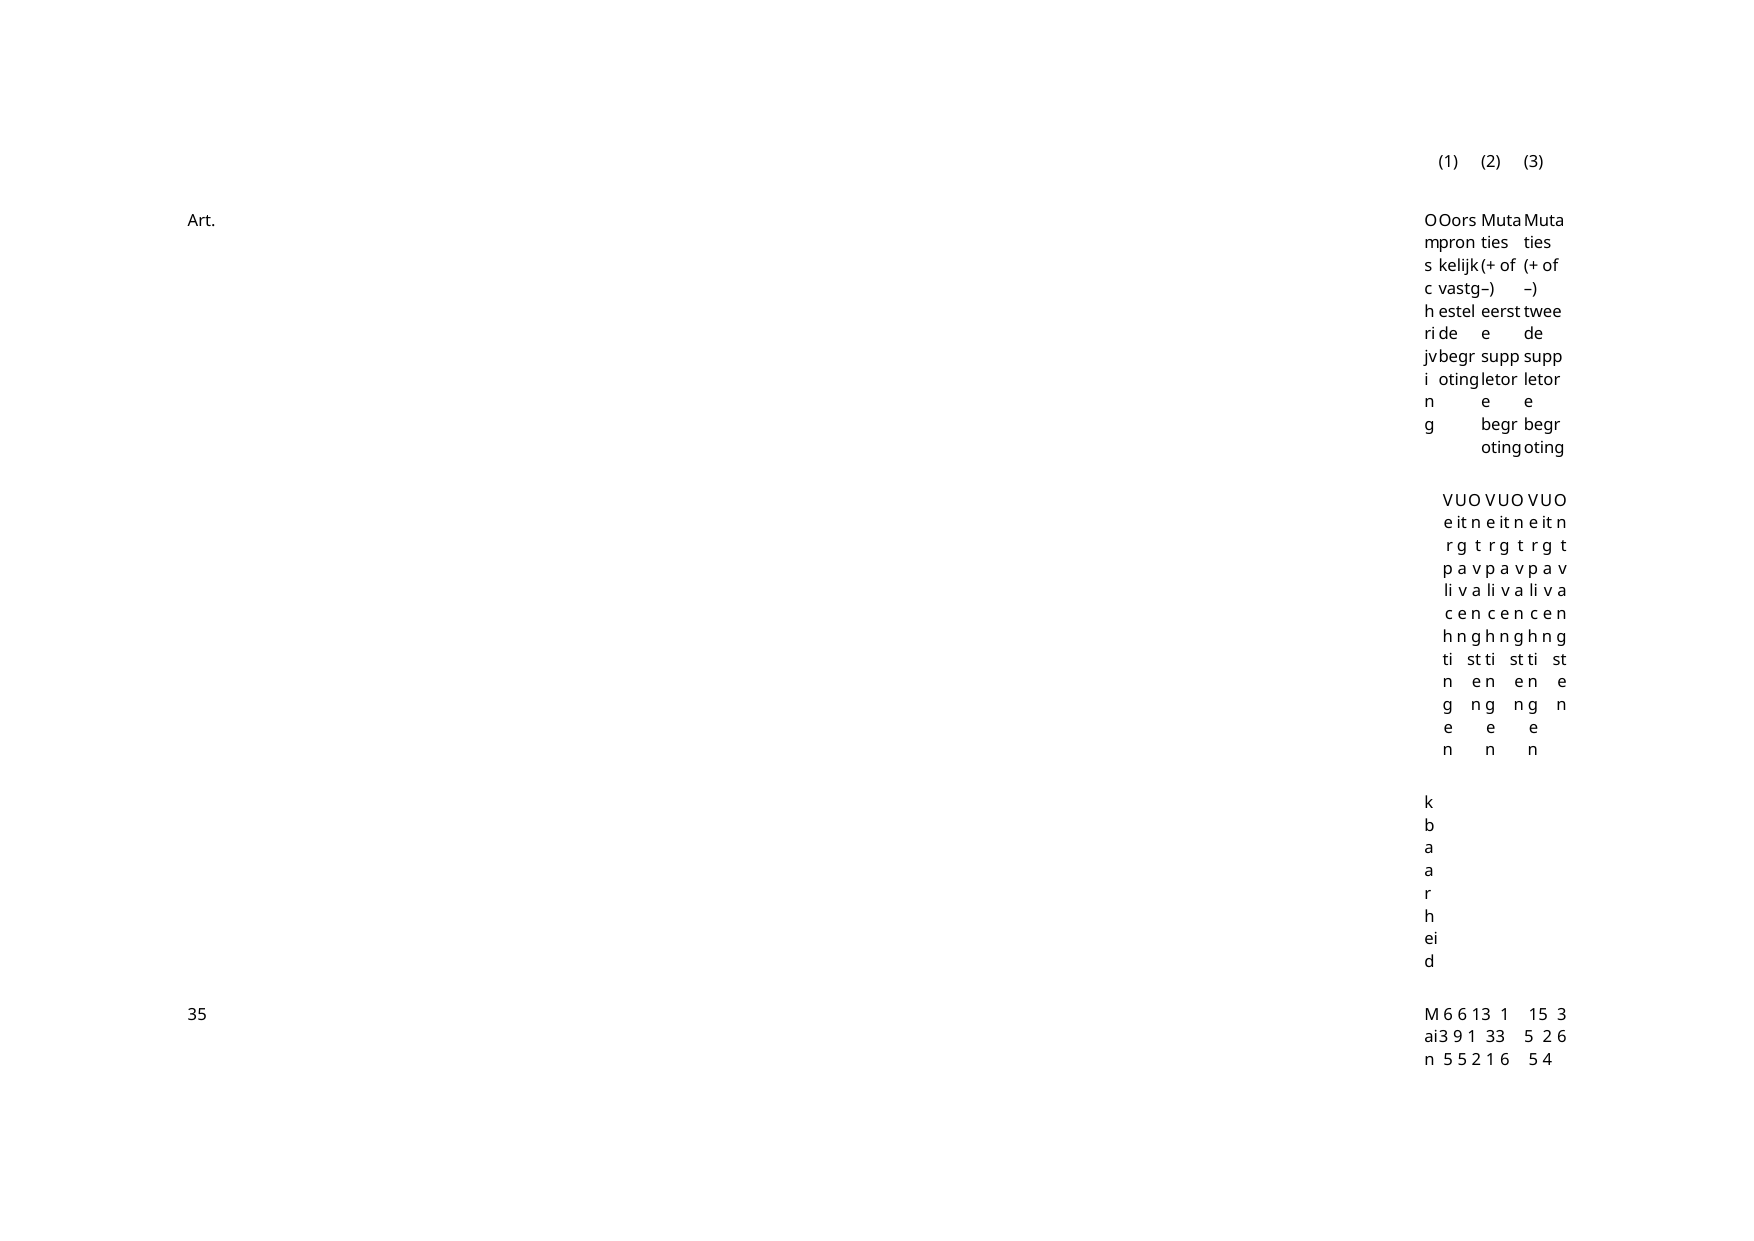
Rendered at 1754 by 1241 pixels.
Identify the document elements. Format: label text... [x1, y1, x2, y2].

table_cell [1467, 791, 1481, 1002]
table_cell Ontvangsten [1509, 488, 1523, 791]
table_cell [1509, 1003, 1523, 1071]
table_cell 5 247 [1538, 1003, 1552, 1071]
table_cell Uitgaven [1495, 488, 1509, 791]
table_cell Omschrijving [1424, 209, 1438, 488]
table_cell 11 2 [1467, 1003, 1481, 1071]
table_header [1424, 150, 1438, 208]
table_cell 13 611 [1495, 1003, 1509, 1071]
table_cell Art. [188, 209, 1424, 488]
table_cell [1438, 791, 1452, 1002]
table_cell [188, 791, 1424, 1002]
table_cell 15 5 [1524, 1003, 1538, 1071]
table_cell Uitgaven [1453, 488, 1467, 791]
table_header (3) [1524, 150, 1566, 208]
table_cell [1538, 791, 1552, 1002]
table_cell Oorspronkelijk vastgestelde begroting [1438, 209, 1481, 488]
table_cell [1424, 488, 1438, 791]
table_cell 35 [188, 1003, 1424, 1071]
table_cell [1524, 791, 1538, 1002]
table_cell Uitgaven [1538, 488, 1552, 791]
table_cell Verplichtingen [1524, 488, 1538, 791]
table_cell 69 5 [1453, 1003, 1467, 1071]
table_cell Mutaties (+ of –) eerste suppletore begroting [1481, 209, 1523, 488]
table_cell Main [1424, 1003, 1438, 1071]
table_cell [188, 488, 1424, 791]
table_cell kbaarheid [1424, 791, 1438, 1002]
table_cell Verplichtingen [1438, 488, 1452, 791]
table_cell 63 5 [1438, 1003, 1452, 1071]
table_cell 3 311 [1481, 1003, 1495, 1071]
table_header [188, 150, 1424, 208]
table_cell Verplichtingen [1481, 488, 1495, 791]
table_cell [1509, 791, 1523, 1002]
table_cell [1481, 791, 1495, 1002]
table_cell [1552, 791, 1566, 1002]
table_cell Mutaties (+ of –) tweede suppletore begroting [1524, 209, 1566, 488]
table_cell [1453, 791, 1467, 1002]
table_cell 360 [1552, 1003, 1566, 1071]
table_cell [1495, 791, 1509, 1002]
table_cell Ontvangsten [1467, 488, 1481, 791]
table_header (1) [1438, 150, 1481, 208]
table_cell Ontvangsten [1552, 488, 1566, 791]
table_header (2) [1481, 150, 1523, 208]
